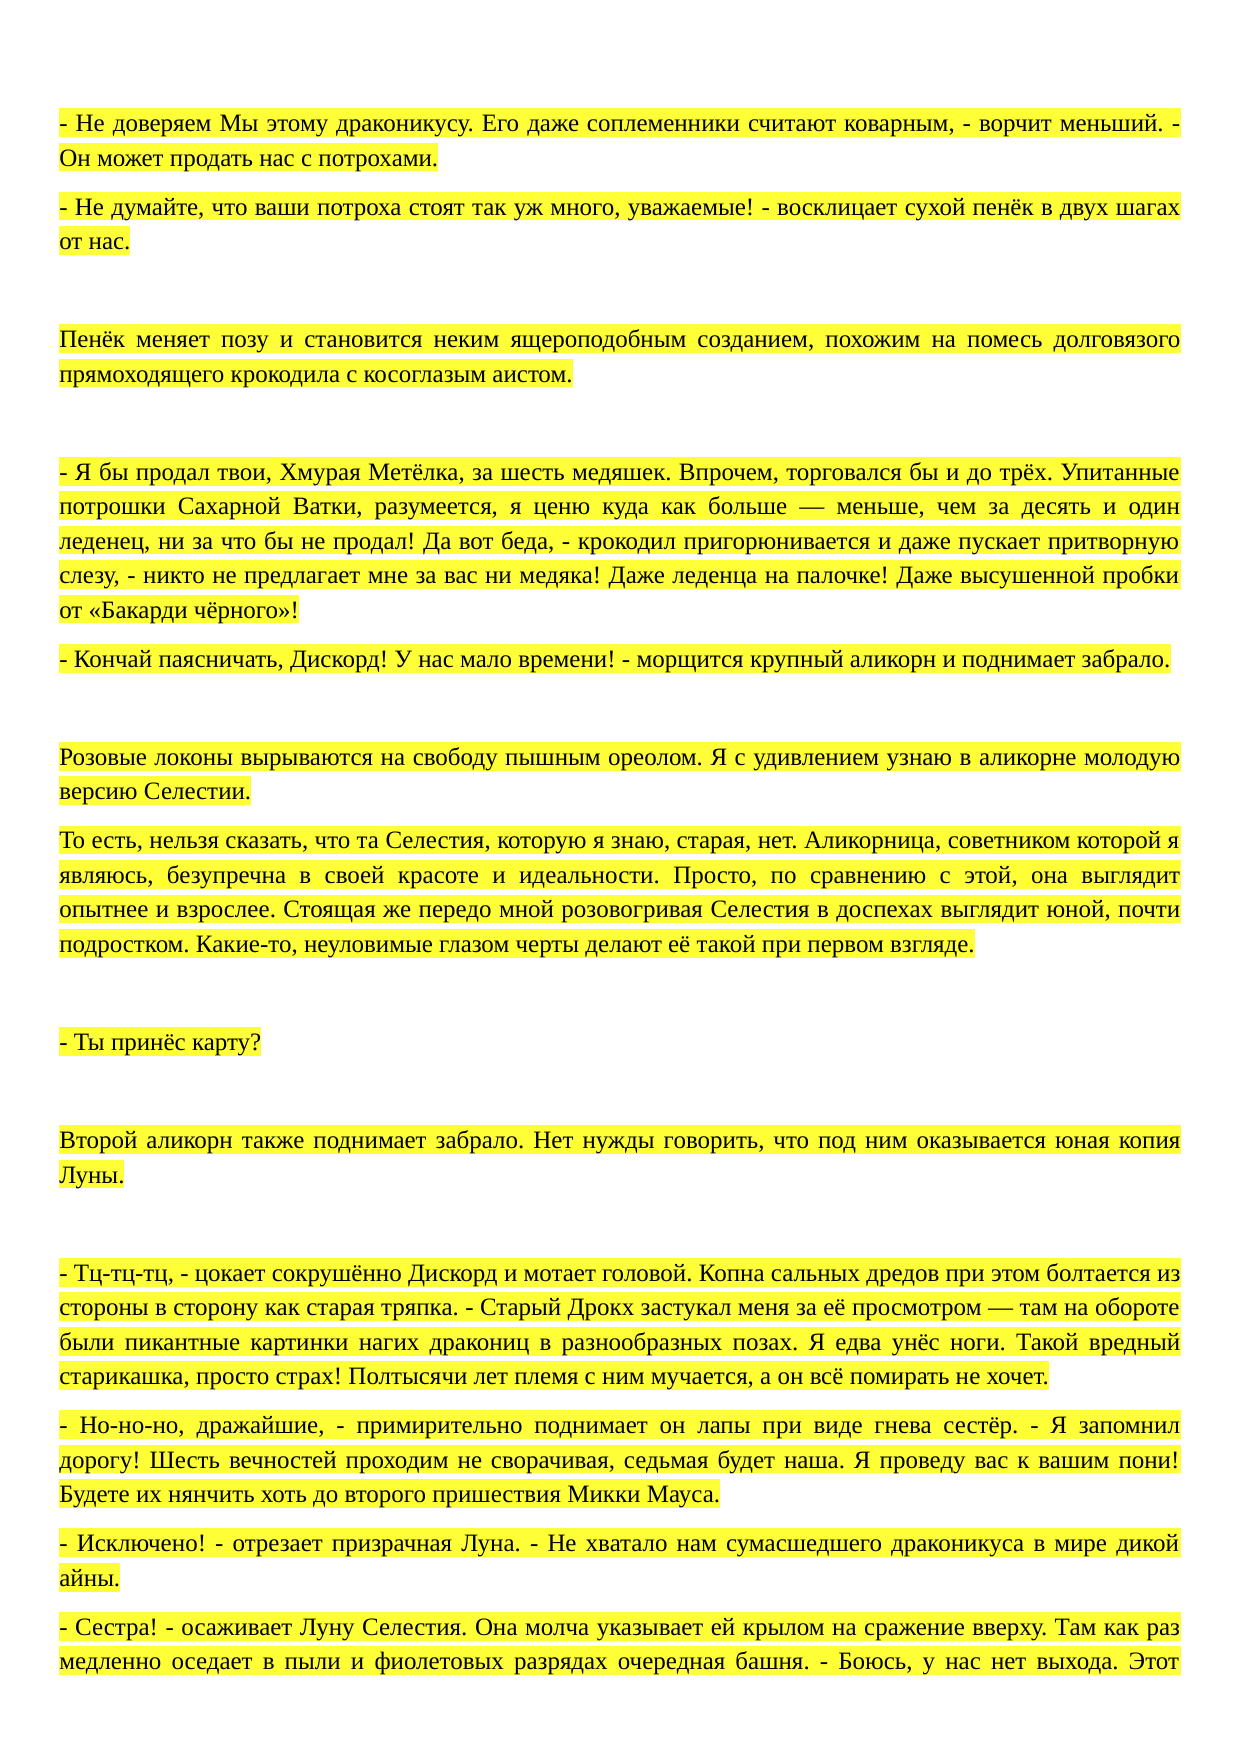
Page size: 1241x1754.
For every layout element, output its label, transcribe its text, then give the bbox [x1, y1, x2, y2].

text То есть, нельзя сказать, что та Селестия, которую я знаю, старая, нет. Аликорница, советником которой я являюсь, безупречна в своей красоте и идеальности. Просто, по сравнению с этой, она выглядит опытнее и взрослее. Стоящая же передо мной розовогривая Селестия в доспехах выглядит юной, почти подростком. Какие-то, неуловимые глазом черты делают её такой при первом взгляде. [59, 826, 1181, 958]
text - Ты принёс карту? [59, 1027, 1181, 1056]
text - Но-но-но, дражайшие, - примирительно поднимает он лапы при виде гнева сестёр. - Я запомнил дорогу! Шесть вечностей проходим не сворачивая, седьмая будет наша. Я проведу вас к вашим пони! Будете их нянчить хоть до второго пришествия Микки Мауса. [59, 1410, 1181, 1508]
text Пенёк меняет позу и становится неким ящероподобным созданием, похожим на помесь долговязого прямоходящего крокодила с косоглазым аистом. [59, 324, 1181, 387]
text Второй аликорн также поднимает забрало. Нет нужды говорить, что под ним оказывается юная копия Луны. [59, 1125, 1181, 1188]
text - Сестра! - осаживает Луну Селестия. Она молча указывает ей крылом на сражение вверху. Там как раз медленно оседает в пыли и фиолетовых разрядах очередная башня. - Боюсь, у нас нет выхода. Этот [59, 1612, 1181, 1675]
text - Кончай паясничать, Дискорд! У нас мало времени! - морщится крупный аликорн и поднимает забрало. [59, 644, 1181, 673]
text - Тц-тц-тц, - цокает сокрушённо Дискорд и мотает головой. Копна сальных дредов при этом болтается из стороны в сторону как старая тряпка. - Старый Дрокх застукал меня за её просмотром — там на обороте были пикантные картинки нагих дракониц в разнообразных позах. Я едва унёс ноги. Такой вредный старикашка, просто страх! Полтысячи лет племя с ним мучается, а он всё помирать не хочет. [59, 1258, 1181, 1390]
text - Я бы продал твои, Хмурая Метёлка, за шесть медяшек. Впрочем, торговался бы и до трёх. Упитанные потрошки Сахарной Ватки, разумеется, я ценю куда как больше — меньше, чем за десять и один леденец, ни за что бы не продал! Да вот беда, - крокодил пригорюнивается и даже пускает притворную слезу, - никто не предлагает мне за вас ни медяка! Даже леденца на палочке! Даже высушенной пробки от «Бакарди чёрного»! [59, 457, 1181, 623]
text - Не доверяем Мы этому драконикусу. Его даже соплеменники считают коварным, - ворчит меньший. - Он может продать нас с потрохами. [59, 108, 1181, 171]
text - Исключено! - отрезает призрачная Луна. - Не хватало нам сумасшедшего драконикуса в мире дикой айны. [59, 1528, 1181, 1592]
text - Не думайте, что ваши потроха стоят так уж много, уважаемые! - восклицает сухой пенёк в двух шагах от нас. [59, 192, 1181, 255]
text Розовые локоны вырываются на свободу пышным ореолом. Я с удивлением узнаю в аликорне молодую версию Селестии. [59, 742, 1181, 805]
